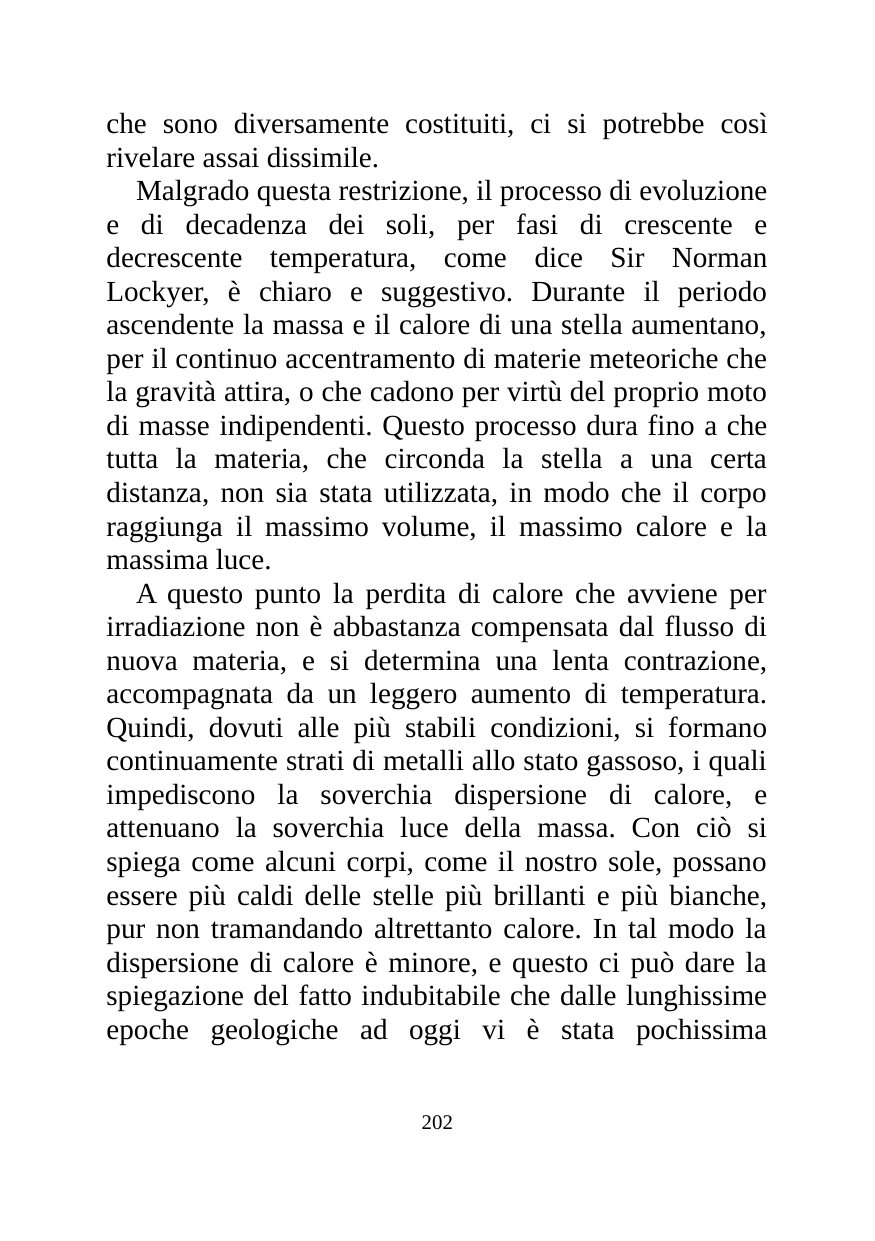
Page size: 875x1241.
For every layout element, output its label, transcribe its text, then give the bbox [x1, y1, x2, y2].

text che sono diversamente costituiti, ci si potrebbe così rivelare assai dissimile. [106, 106, 768, 173]
text Malgrado questa restrizione, il processo di evoluzione e di decadenza dei soli, per fasi di crescente e decrescente temperatura, come dice Sir Norman Lockyer, è chiaro e suggestivo. Durante il periodo ascendente la massa e il calore di una stella aumentano, per il continuo accentramento di materie meteoriche che la gravità attira, o che cadono per virtù del proprio moto di masse indipendenti. Questo processo dura fino a che tutta la materia, che circonda la stella a una certa distanza, non sia stata utilizzata, in modo che il corpo raggiunga il massimo volume, il massimo calore e la massima luce. [106, 173, 768, 576]
text A questo punto la perdita di calore che avviene per irradiazione non è abbastanza compensata dal flusso di nuova materia, e si determina una lenta contrazione, accompagnata da un leggero aumento di temperatura. Quindi, dovuti alle più stabili condizioni, si formano continuamente strati di metalli allo stato gassoso, i quali impediscono la soverchia dispersione di calore, e attenuano la soverchia luce della massa. Con ciò si spiega come alcuni corpi, come il nostro sole, possano essere più caldi delle stelle più brillanti e più bianche, pur non tramandando altrettanto calore. In tal modo la dispersione di calore è minore, e questo ci può dare la spiegazione del fatto indubitabile che dalle lunghissime epoche geologiche ad oggi vi è stata pochissima [106, 576, 768, 1045]
